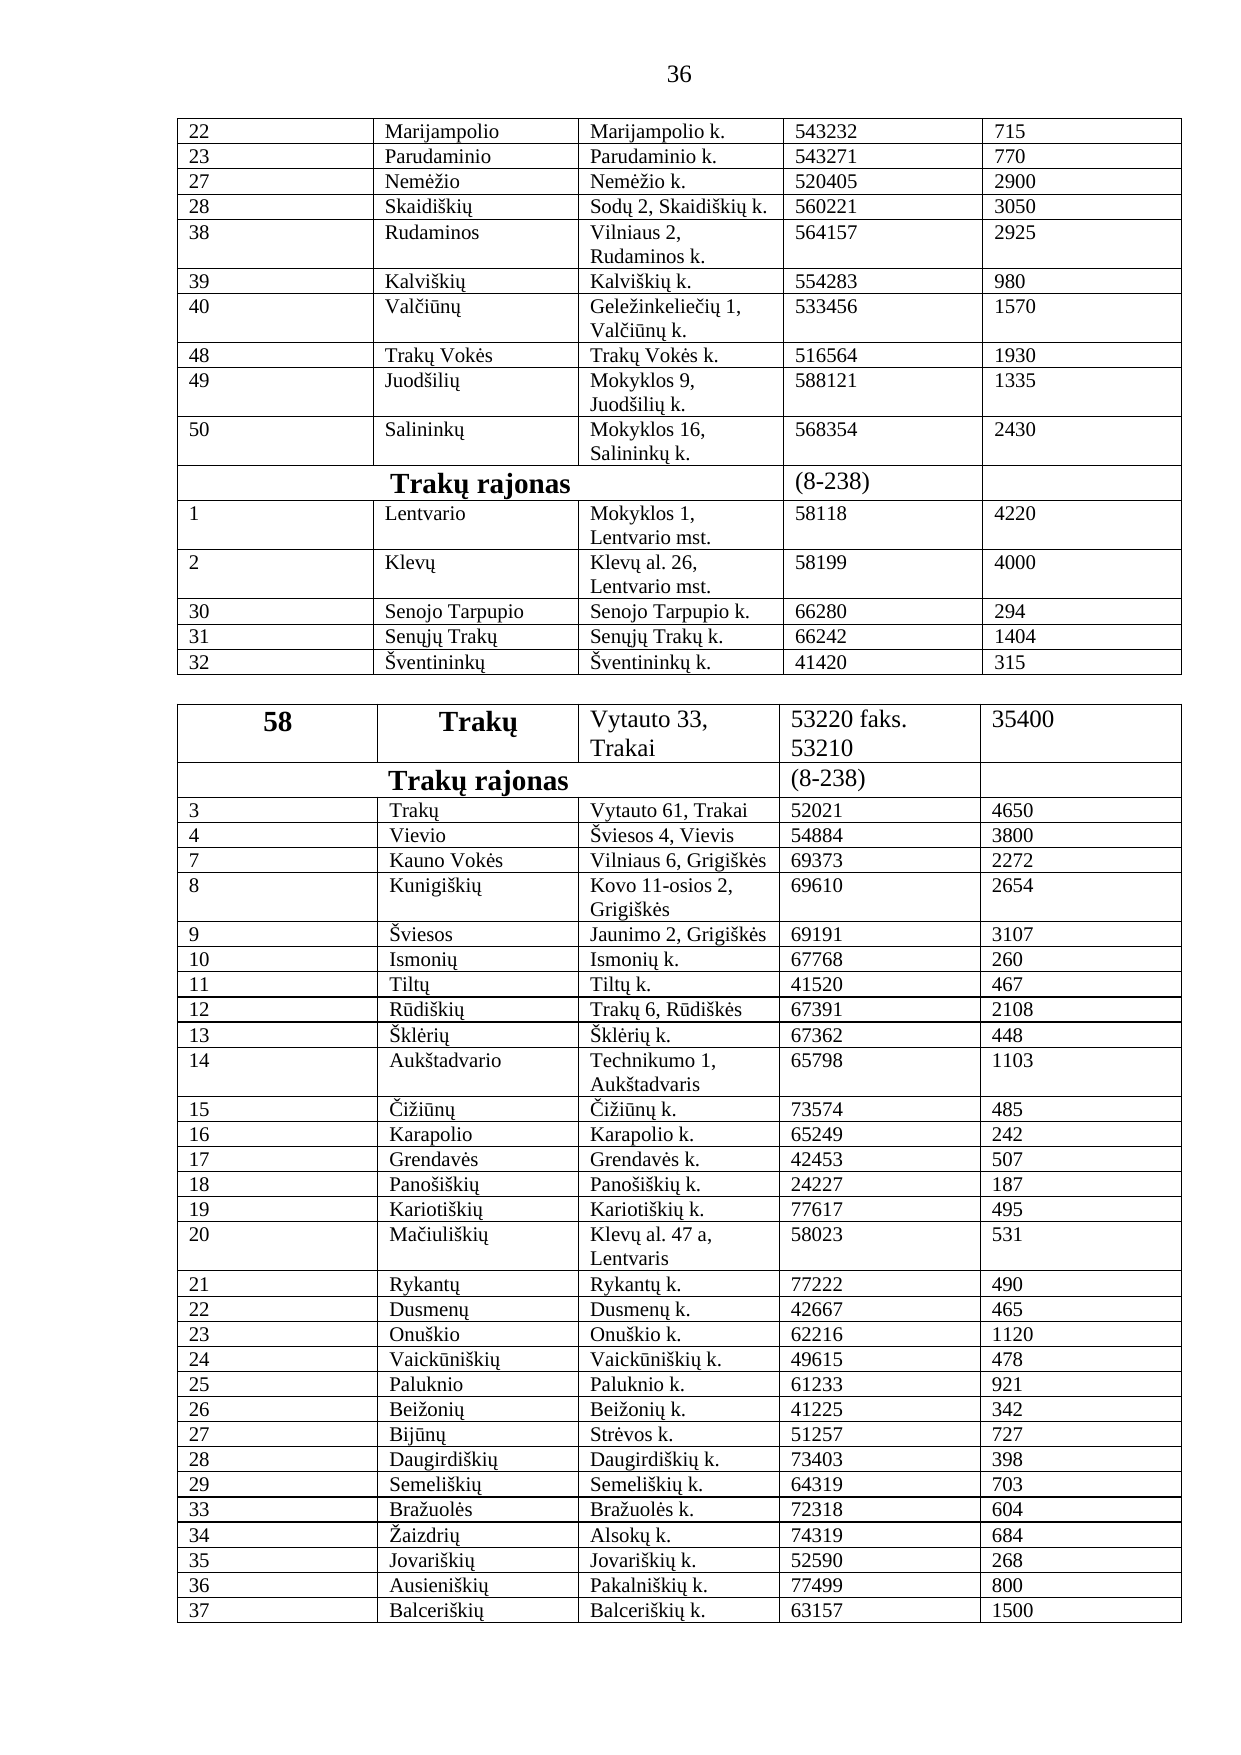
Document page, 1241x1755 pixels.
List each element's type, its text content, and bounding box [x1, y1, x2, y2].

table_cell 48 [178, 343, 373, 367]
table_cell 20 [178, 1222, 377, 1270]
table_cell Čižiūnų [378, 1097, 578, 1121]
table_cell 73574 [780, 1097, 980, 1121]
table_cell Parudaminio [374, 144, 578, 168]
table_cell 49 [178, 368, 373, 416]
table_cell Aukštadvario [378, 1048, 578, 1096]
table_cell 187 [981, 1172, 1181, 1196]
table_cell 554283 [784, 269, 982, 293]
table_cell Žaizdrių [378, 1523, 578, 1547]
table_cell 10 [178, 947, 377, 971]
table_cell Kalviškių k. [579, 269, 783, 293]
table_cell Ismonių k. [579, 947, 779, 971]
table_cell Šventininkų k. [579, 650, 783, 674]
table_cell Beižonių k. [579, 1397, 779, 1421]
table_cell 77499 [780, 1573, 980, 1597]
table_cell 7 [178, 848, 377, 872]
table_cell Skaidiškių [374, 195, 578, 218]
table_cell 62216 [780, 1322, 980, 1346]
table_cell 61233 [780, 1372, 980, 1396]
table_cell 67391 [780, 998, 980, 1021]
table_cell Semeliškių [378, 1472, 578, 1496]
table_cell 25 [178, 1372, 377, 1396]
table_cell Rykantų k. [579, 1271, 779, 1296]
table_cell Šviesos [378, 922, 578, 946]
table_cell Daugirdiškių [378, 1447, 578, 1471]
table_cell Kalviškių [374, 269, 578, 293]
table_cell 14 [178, 1048, 377, 1096]
table_cell 58023 [780, 1222, 980, 1270]
table_cell Kariotiškių k. [579, 1197, 779, 1221]
table_cell 39 [178, 269, 373, 293]
table_cell 66242 [784, 625, 982, 648]
table_cell 36 [178, 1573, 377, 1597]
table_cell Tiltų [378, 972, 578, 996]
table_cell 13 [178, 1023, 377, 1047]
table_cell Šklėrių k. [579, 1023, 779, 1047]
table_cell 37 [178, 1598, 377, 1622]
table_cell Čižiūnų k. [579, 1097, 779, 1121]
table_cell 77617 [780, 1197, 980, 1221]
table_cell 684 [981, 1523, 1181, 1547]
table_cell 2108 [981, 998, 1181, 1021]
table_cell Klevų al. 47 a, Lentvaris [579, 1222, 779, 1270]
table_cell 604 [981, 1498, 1181, 1521]
table_cell Šventininkų [374, 650, 578, 674]
table_header Trakų [378, 705, 578, 762]
table_cell 67362 [780, 1023, 980, 1047]
table_cell 33 [178, 1498, 377, 1521]
table_cell 543232 [784, 119, 982, 143]
table_cell 26 [178, 1397, 377, 1421]
table_cell 41420 [784, 650, 982, 674]
table_cell 520405 [784, 169, 982, 193]
table_cell 2430 [983, 417, 1181, 465]
table_cell 42453 [780, 1147, 980, 1171]
table_cell 2900 [983, 169, 1181, 193]
table_cell 1120 [981, 1322, 1181, 1346]
table_cell 17 [178, 1147, 377, 1171]
table_cell [983, 466, 1181, 500]
table_cell 41225 [780, 1397, 980, 1421]
table_cell 23 [178, 1322, 377, 1346]
table_cell 35 [178, 1548, 377, 1572]
table_cell 9 [178, 922, 377, 946]
table_cell 69373 [780, 848, 980, 872]
table_cell 11 [178, 972, 377, 996]
table_cell 2925 [983, 220, 1181, 268]
table_cell 24 [178, 1347, 377, 1371]
table_cell 51257 [780, 1422, 980, 1446]
table_cell Marijampolio k. [579, 119, 783, 143]
table_cell 800 [981, 1573, 1181, 1597]
table_cell 58199 [784, 550, 982, 598]
table_cell Karapolio k. [579, 1122, 779, 1146]
table_cell 38 [178, 220, 373, 268]
table_cell 260 [981, 947, 1181, 971]
table_cell 3107 [981, 922, 1181, 946]
table_cell 3800 [981, 823, 1181, 847]
table_cell 58118 [784, 501, 982, 549]
table_cell Geležinkeliečių 1, Valčiūnų k. [579, 294, 783, 342]
table_header 53220 faks. 53210 [780, 705, 980, 762]
table_cell Bražuolės k. [579, 1498, 779, 1521]
table_cell Senųjų Trakų [374, 625, 578, 648]
table_cell 23 [178, 144, 373, 168]
table_cell 980 [983, 269, 1181, 293]
table_cell 54884 [780, 823, 980, 847]
table_cell 485 [981, 1097, 1181, 1121]
table_cell Rūdiškių [378, 998, 578, 1021]
table_cell 49615 [780, 1347, 980, 1371]
table_cell 28 [178, 195, 373, 218]
table_cell 315 [983, 650, 1181, 674]
table_cell 69610 [780, 873, 980, 921]
table_cell 1500 [981, 1598, 1181, 1622]
table_cell 63157 [780, 1598, 980, 1622]
table_cell Balceriškių k. [579, 1598, 779, 1622]
table_cell Panošiškių [378, 1172, 578, 1196]
table_header 35400 [981, 705, 1181, 762]
table_cell 398 [981, 1447, 1181, 1471]
table_cell 22 [178, 119, 373, 143]
table_cell Trakų [378, 798, 578, 822]
table_cell 52590 [780, 1548, 980, 1572]
table_header 58 [178, 705, 377, 762]
table_cell Bražuolės [378, 1498, 578, 1521]
table_cell Senojo Tarpupio [374, 599, 578, 623]
table_cell Juodšilių [374, 368, 578, 416]
table_cell 8 [178, 873, 377, 921]
table_cell 533456 [784, 294, 982, 342]
table_cell Pakalniškių k. [579, 1573, 779, 1597]
table_cell Vilniaus 2, Rudaminos k. [579, 220, 783, 268]
table_cell Vaickūniškių k. [579, 1347, 779, 1371]
table_cell Valčiūnų [374, 294, 578, 342]
table_cell Trakų Vokės k. [579, 343, 783, 367]
table_cell Kunigiškių [378, 873, 578, 921]
table_cell Panošiškių k. [579, 1172, 779, 1196]
table_cell Mokyklos 1, Lentvario mst. [579, 501, 783, 549]
table_cell 50 [178, 417, 373, 465]
table_cell 27 [178, 1422, 377, 1446]
table_cell 3 [178, 798, 377, 822]
table_cell Trakų 6, Rūdiškės [579, 998, 779, 1021]
table_cell Bijūnų [378, 1422, 578, 1446]
table_cell 65249 [780, 1122, 980, 1146]
table_cell 22 [178, 1297, 377, 1321]
table_cell 478 [981, 1347, 1181, 1371]
table_cell 4220 [983, 501, 1181, 549]
table_cell 1404 [983, 625, 1181, 648]
table_cell 4650 [981, 798, 1181, 822]
table_cell Lentvario [374, 501, 578, 549]
table_cell Onuškio [378, 1322, 578, 1346]
table_cell 242 [981, 1122, 1181, 1146]
table_cell 16 [178, 1122, 377, 1146]
table_cell Mokyklos 9, Juodšilių k. [579, 368, 783, 416]
table_cell 1335 [983, 368, 1181, 416]
table_cell 268 [981, 1548, 1181, 1572]
table_cell Alsokų k. [579, 1523, 779, 1547]
table_cell 52021 [780, 798, 980, 822]
table_cell 465 [981, 1297, 1181, 1321]
table_cell 507 [981, 1147, 1181, 1171]
table_cell Karapolio [378, 1122, 578, 1146]
table_cell Salininkų [374, 417, 578, 465]
table_cell 568354 [784, 417, 982, 465]
table_cell 1570 [983, 294, 1181, 342]
table_cell Nemėžio [374, 169, 578, 193]
table_cell Mokyklos 16, Salininkų k. [579, 417, 783, 465]
table_cell 32 [178, 650, 373, 674]
table_cell Jaunimo 2, Grigiškės [579, 922, 779, 946]
table_cell 1 [178, 501, 373, 549]
table_cell [981, 763, 1181, 797]
table_cell 770 [983, 144, 1181, 168]
table_cell 69191 [780, 922, 980, 946]
table_cell 19 [178, 1197, 377, 1221]
table_cell 2654 [981, 873, 1181, 921]
table_cell 34 [178, 1523, 377, 1547]
table_cell 531 [981, 1222, 1181, 1270]
table_cell 495 [981, 1197, 1181, 1221]
table_cell Beižonių [378, 1397, 578, 1421]
table_cell 921 [981, 1372, 1181, 1396]
table_cell 67768 [780, 947, 980, 971]
table_cell 66280 [784, 599, 982, 623]
table_cell Dusmenų [378, 1297, 578, 1321]
table_cell 294 [983, 599, 1181, 623]
table_cell Paluknio [378, 1372, 578, 1396]
table_cell Vievio [378, 823, 578, 847]
table_cell Jovariškių [378, 1548, 578, 1572]
table_cell 4000 [983, 550, 1181, 598]
table_cell 40 [178, 294, 373, 342]
table_cell Semeliškių k. [579, 1472, 779, 1496]
table_cell 24227 [780, 1172, 980, 1196]
table_cell Onuškio k. [579, 1322, 779, 1346]
table_cell Šviesos 4, Vievis [579, 823, 779, 847]
table_cell Marijampolio [374, 119, 578, 143]
table_cell Kovo 11-osios 2, Grigiškės [579, 873, 779, 921]
table_cell Kariotiškių [378, 1197, 578, 1221]
table_cell 342 [981, 1397, 1181, 1421]
table_cell 3050 [983, 195, 1181, 218]
table_cell 1103 [981, 1048, 1181, 1096]
table_cell 28 [178, 1447, 377, 1471]
table_cell Ismonių [378, 947, 578, 971]
table_cell Trakų rajonas [178, 763, 779, 797]
table_cell Balceriškių [378, 1598, 578, 1622]
table_cell Šklėrių [378, 1023, 578, 1047]
table_cell 65798 [780, 1048, 980, 1096]
table_cell Vytauto 61, Trakai [579, 798, 779, 822]
table_cell Trakų Vokės [374, 343, 578, 367]
table_cell 18 [178, 1172, 377, 1196]
table_cell 4 [178, 823, 377, 847]
table_cell Ausieniškių [378, 1573, 578, 1597]
table_cell Rykantų [378, 1271, 578, 1296]
table_cell 64319 [780, 1472, 980, 1496]
table_cell 490 [981, 1271, 1181, 1296]
table_cell 72318 [780, 1498, 980, 1521]
table_cell 42667 [780, 1297, 980, 1321]
table_cell Vilniaus 6, Grigiškės [579, 848, 779, 872]
table_cell 21 [178, 1271, 377, 1296]
table_cell Vaickūniškių [378, 1347, 578, 1371]
table_cell Trakų rajonas [178, 466, 783, 500]
table_cell (8-238) [784, 466, 982, 500]
table_cell 31 [178, 625, 373, 648]
table_cell 15 [178, 1097, 377, 1121]
table_cell Daugirdiškių k. [579, 1447, 779, 1471]
table_cell Technikumo 1, Aukštadvaris [579, 1048, 779, 1096]
table_cell 543271 [784, 144, 982, 168]
table_cell 560221 [784, 195, 982, 218]
table_cell Rudaminos [374, 220, 578, 268]
table_cell 564157 [784, 220, 982, 268]
table_cell 516564 [784, 343, 982, 367]
table_cell 29 [178, 1472, 377, 1496]
table_cell 77222 [780, 1271, 980, 1296]
table_cell Grendavės [378, 1147, 578, 1171]
table_cell Mačiuliškių [378, 1222, 578, 1270]
table_cell Strėvos k. [579, 1422, 779, 1446]
table_cell Sodų 2, Skaidiškių k. [579, 195, 783, 218]
table_cell 27 [178, 169, 373, 193]
table_cell Grendavės k. [579, 1147, 779, 1171]
table_cell 2272 [981, 848, 1181, 872]
table_cell Nemėžio k. [579, 169, 783, 193]
table_cell Parudaminio k. [579, 144, 783, 168]
table_cell 30 [178, 599, 373, 623]
table_cell 1930 [983, 343, 1181, 367]
table_cell 588121 [784, 368, 982, 416]
table_cell 703 [981, 1472, 1181, 1496]
table_header Vytauto 33, Trakai [579, 705, 779, 762]
table_cell 448 [981, 1023, 1181, 1047]
table_cell Senųjų Trakų k. [579, 625, 783, 648]
table_cell Klevų [374, 550, 578, 598]
table_cell (8-238) [780, 763, 980, 797]
table_cell 2 [178, 550, 373, 598]
table_cell 467 [981, 972, 1181, 996]
table_cell 73403 [780, 1447, 980, 1471]
table_cell Klevų al. 26, Lentvario mst. [579, 550, 783, 598]
table_cell 715 [983, 119, 1181, 143]
table_cell 74319 [780, 1523, 980, 1547]
table_cell 12 [178, 998, 377, 1021]
table_cell 727 [981, 1422, 1181, 1446]
table_cell Tiltų k. [579, 972, 779, 996]
table_cell Jovariškių k. [579, 1548, 779, 1572]
table_cell 41520 [780, 972, 980, 996]
table_cell Paluknio k. [579, 1372, 779, 1396]
table_cell Kauno Vokės [378, 848, 578, 872]
table_cell Senojo Tarpupio k. [579, 599, 783, 623]
table_cell Dusmenų k. [579, 1297, 779, 1321]
